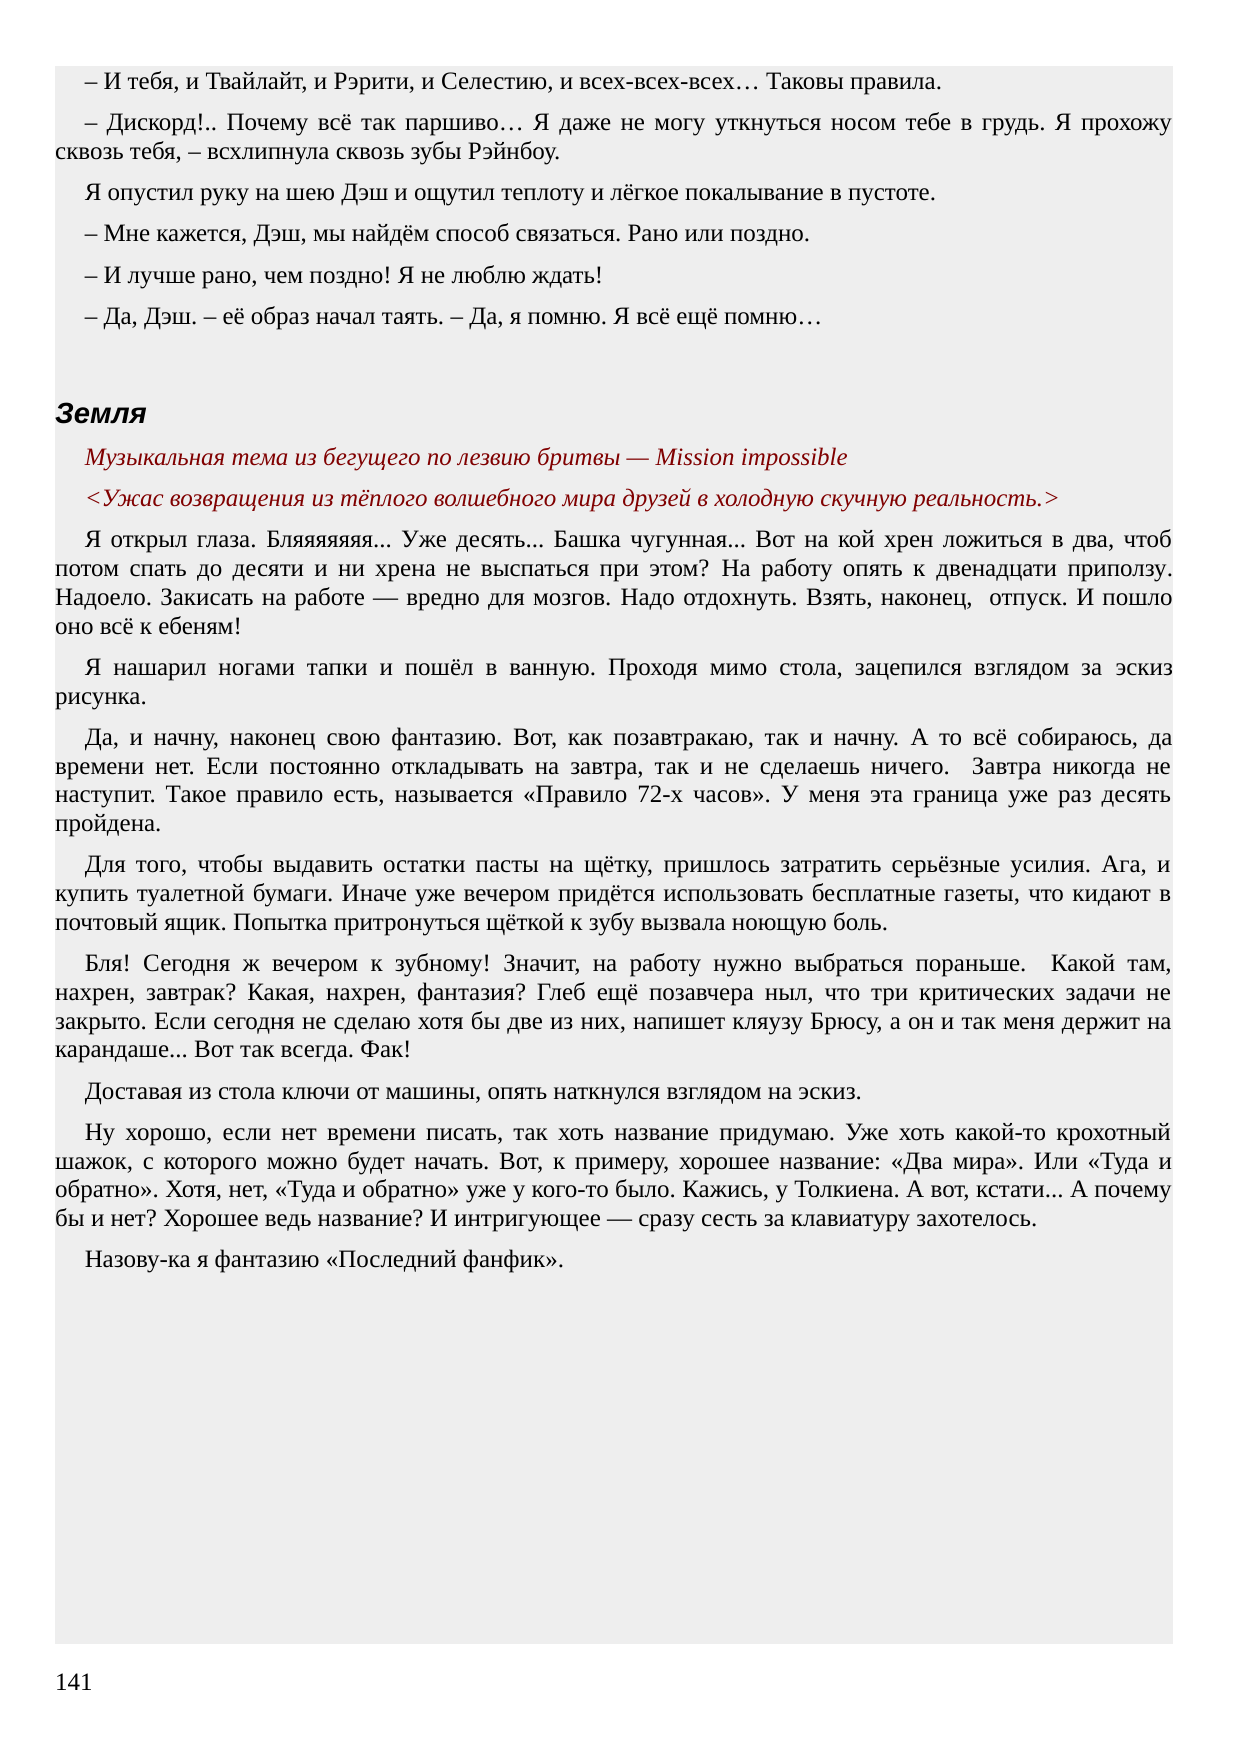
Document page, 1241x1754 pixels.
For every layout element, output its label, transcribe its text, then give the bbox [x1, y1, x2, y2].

text Бля! Сегодня ж вечером к зубному! Значит, на работу нужно выбраться пораньше. Какой там, нахрен, завтрак? Какая, нахрен, фантазия? Глеб ещё позавчера ныл, что три критических задачи не закрыто. Если сегодня не сделаю хотя бы две из них, напишет кляузу Брюсу, а он и так меня держит на карандаше... Вот так всегда. Фак! [55, 948, 1173, 1063]
text – И тебя, и Твайлайт, и Рэрити, и Селестию, и всех-всех-всех… Таковы правила. [55, 66, 1173, 95]
text Я опустил руку на шею Дэш и ощутил теплоту и лёгкое покалывание в пустоте. [55, 177, 1173, 206]
text – Дискорд!.. Почему всё так паршиво… Я даже не могу уткнуться носом тебе в грудь. Я прохожу сквозь тебя, – всхлипнула сквозь зубы Рэйнбоу. [55, 107, 1173, 165]
text – Да, Дэш. – её образ начал таять. – Да, я помню. Я всё ещё помню… [55, 301, 1173, 330]
text Назову-ка я фантазию «Последний фанфик». [55, 1244, 1173, 1273]
text Я открыл глаза. Бляяяяяяя... Уже десять... Башка чугунная... Вот на кой хрен ложиться в два, чтоб потом спать до десяти и ни хрена не выспаться при этом? На работу опять к двенадцати приползу. Надоело. Закисать на работе — вредно для мозгов. Надо отдохнуть. Взять, наконец, отпуск. И пошло оно всё к ебеням! [55, 524, 1173, 639]
text Я нашарил ногами тапки и пошёл в ванную. Проходя мимо стола, зацепился взглядом за эскиз рисунка. [55, 652, 1173, 709]
text Да, и начну, наконец свою фантазию. Вот, как позавтракаю, так и начну. А то всё собираюсь, да времени нет. Если постоянно откладывать на завтра, так и не сделаешь ничего. Завтра никогда не наступит. Такое правило есть, называется «Правило 72-х часов». У меня эта граница уже раз десять пройдена. [55, 722, 1173, 837]
text Для того, чтобы выдавить остатки пасты на щётку, пришлось затратить серьёзные усилия. Ага, и купить туалетной бумаги. Иначе уже вечером придётся использовать бесплатные газеты, что кидают в почтовый ящик. Попытка притронуться щёткой к зубу вызвала ноющую боль. [55, 849, 1173, 936]
text Доставая из стола ключи от машины, опять наткнулся взглядом на эскиз. [55, 1076, 1173, 1104]
text – И лучше рано, чем поздно! Я не люблю ждать! [55, 260, 1173, 288]
subtitle Земля [55, 396, 1173, 429]
text Музыкальная тема из бегущего по лезвию бритвы — Mission impossible [55, 442, 1173, 471]
text <Ужас возвращения из тёплого волшебного мира друзей в холодную скучную реальность.> [55, 483, 1173, 512]
text Ну хорошо, если нет времени писать, так хоть название придумаю. Уже хоть какой-то крохотный шажок, с которого можно будет начать. Вот, к примеру, хорошее название: «Два мира». Или «Туда и обратно». Хотя, нет, «Туда и обратно» уже у кого-то было. Кажись, у Толкиена. А вот, кстати... А почему бы и нет? Хорошее ведь название? И интригующее — сразу сесть за клавиатуру захотелось. [55, 1117, 1173, 1232]
text – Мне кажется, Дэш, мы найдём способ связаться. Рано или поздно. [55, 218, 1173, 247]
